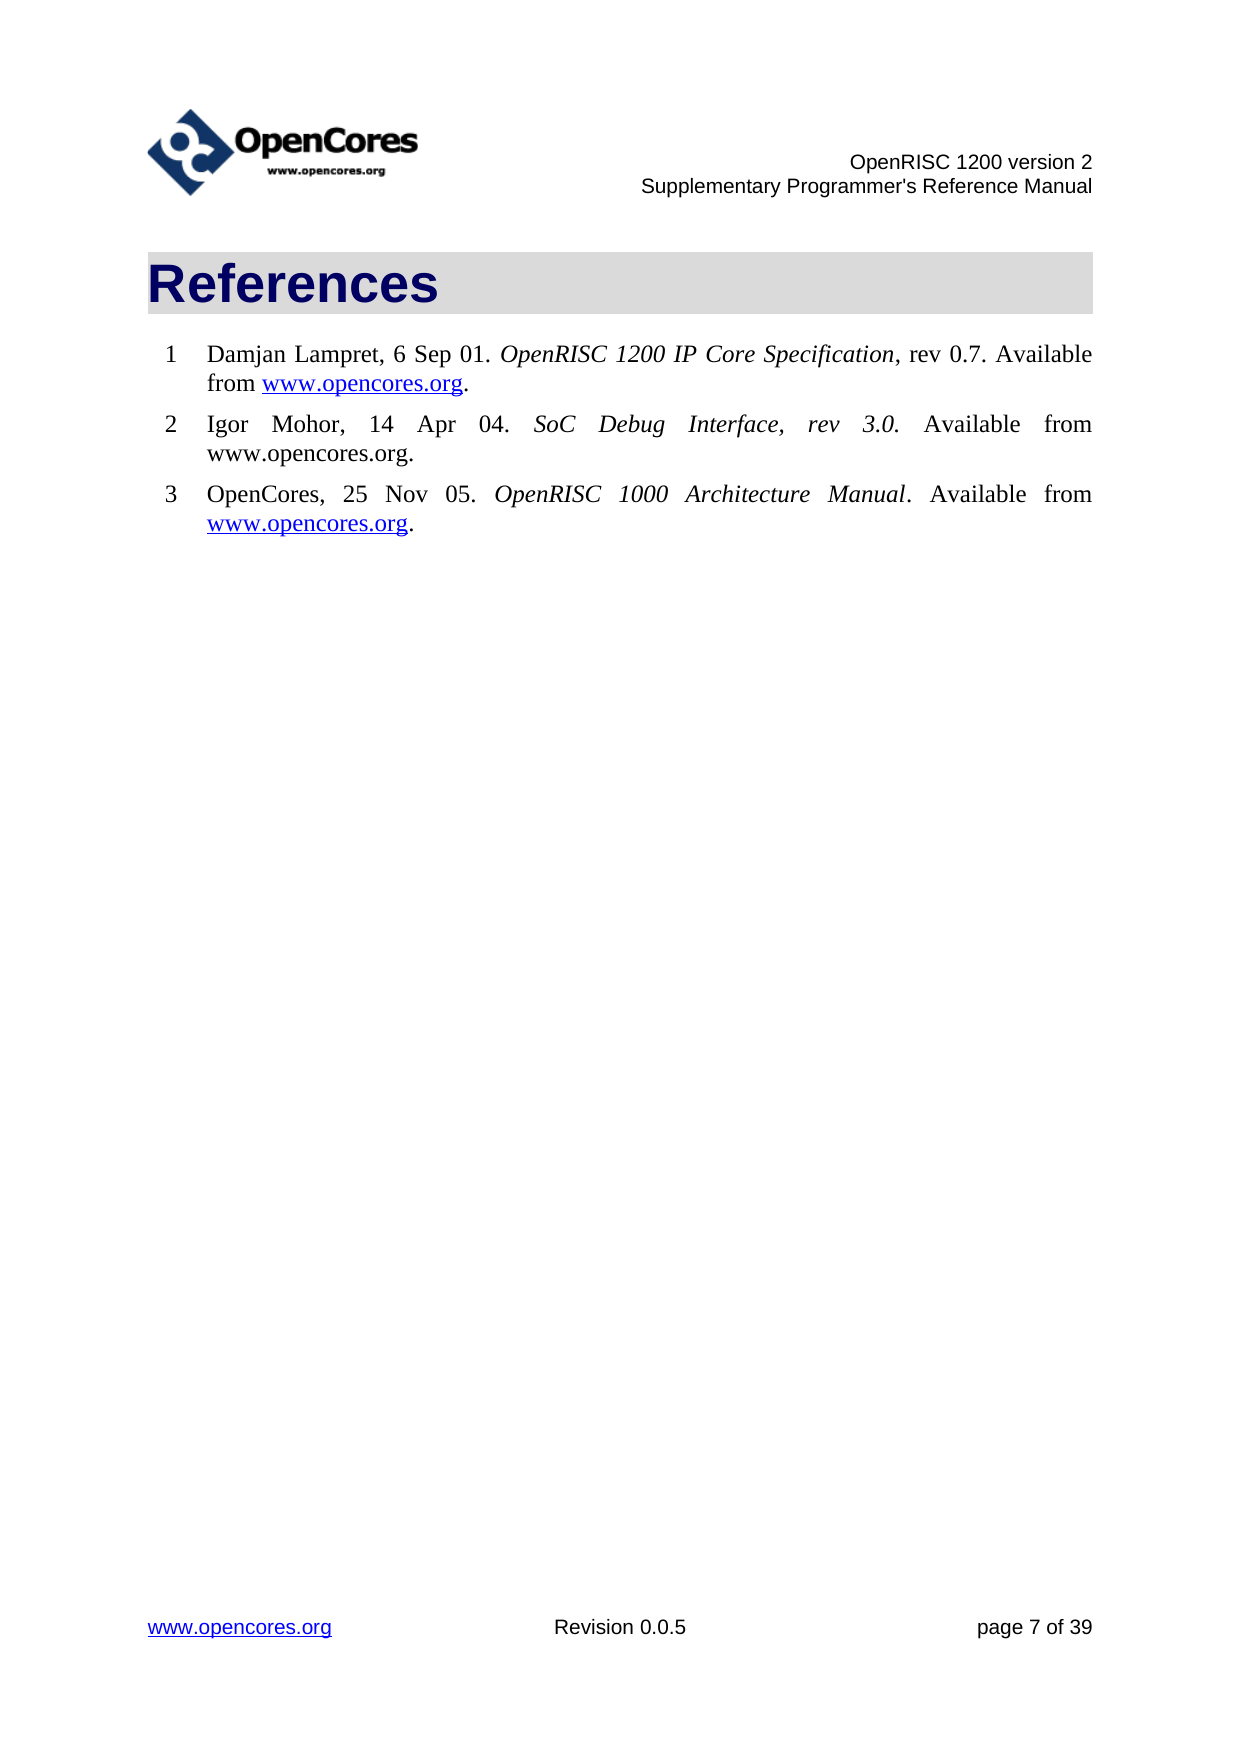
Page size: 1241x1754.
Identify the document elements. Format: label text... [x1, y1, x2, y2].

list OpenCores, 25 Nov 05. OpenRISC 1000 Architecture Manual. Available from www.opencores.org. [177, 479, 1093, 536]
list Igor Mohor, 14 Apr 04. SoC Debug Interface, rev 3.0. Available from www.opencores.org. [177, 409, 1093, 467]
subtitle References [148, 252, 1093, 314]
picture [147, 109, 418, 196]
list Damjan Lampret, 6 Sep 01. OpenRISC 1200 IP Core Specification, rev 0.7. Available from www.opencores.org. [177, 339, 1093, 397]
